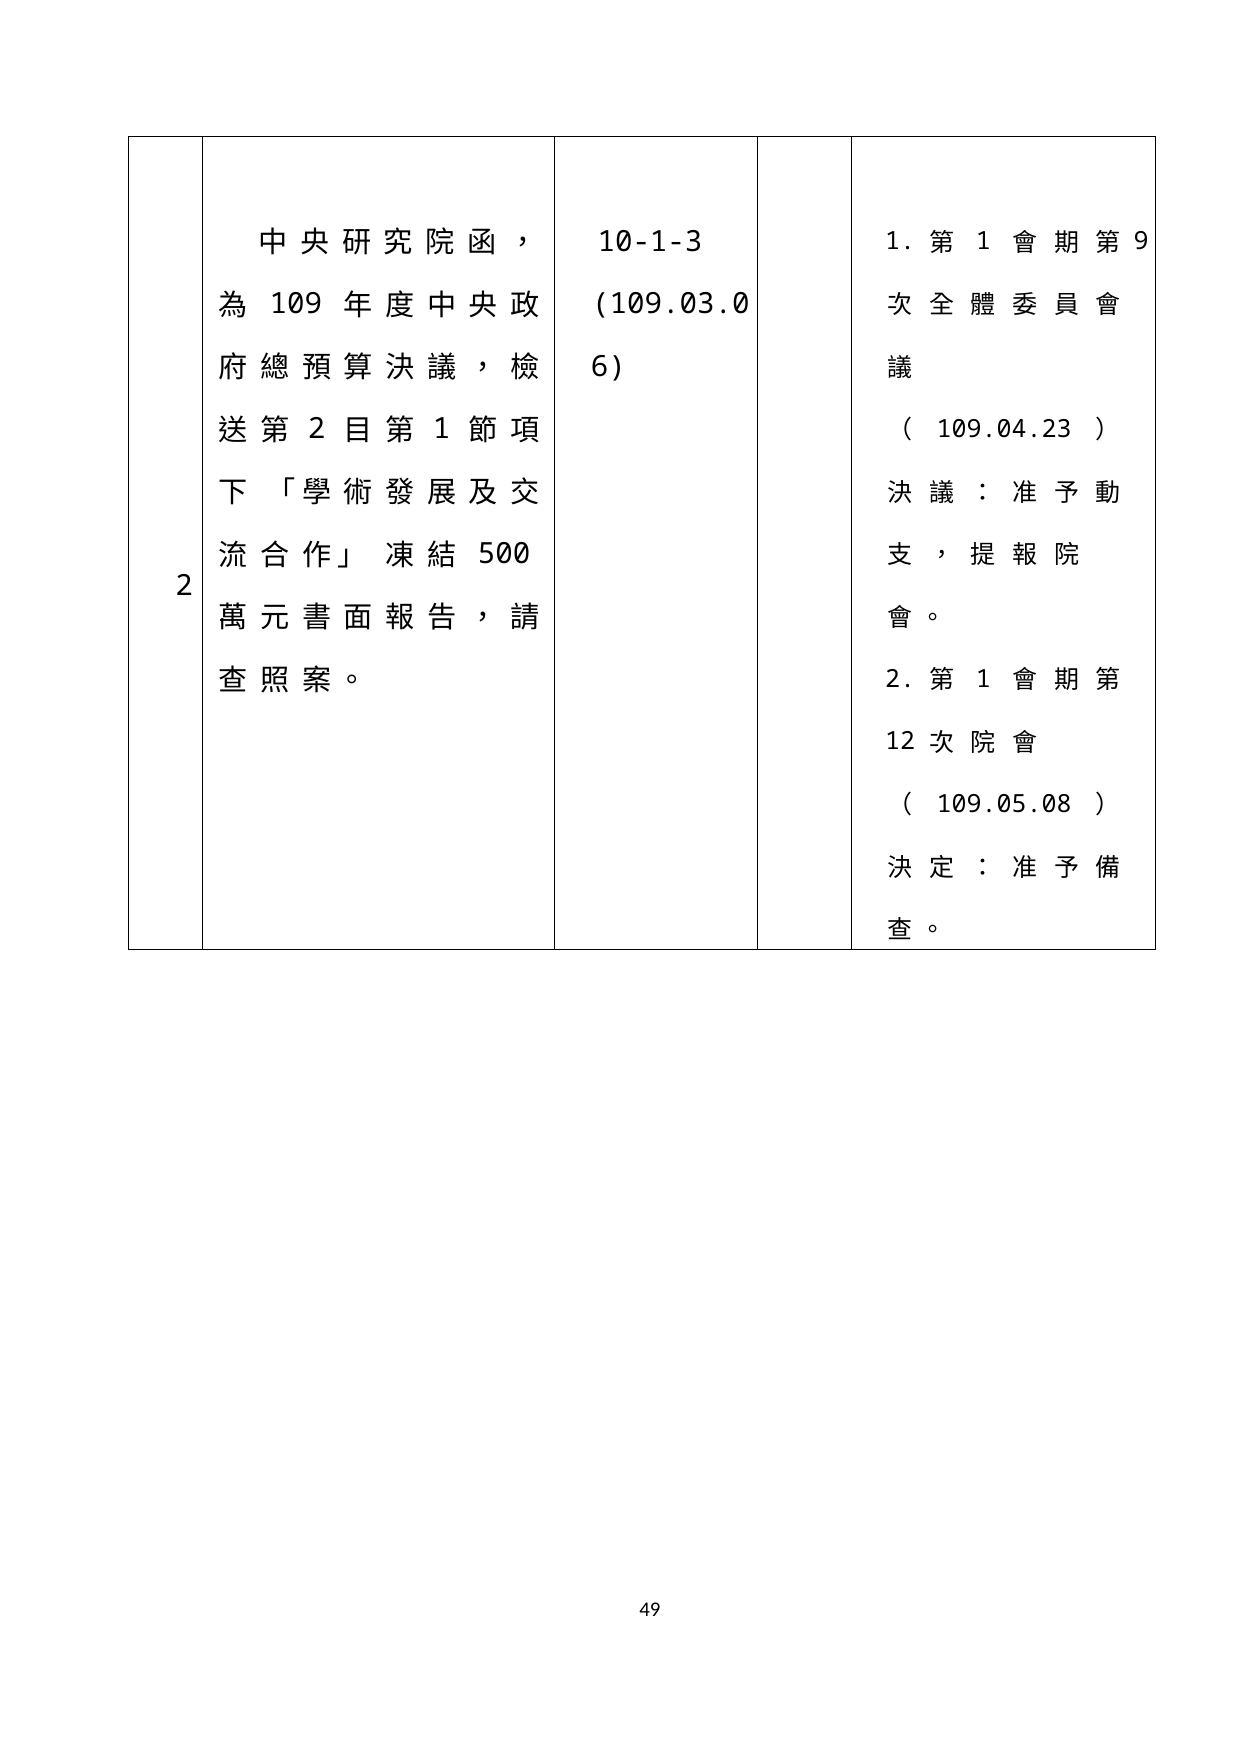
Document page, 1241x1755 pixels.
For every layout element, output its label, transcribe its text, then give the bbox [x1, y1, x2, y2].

table_cell 中央研究院函，為109年度中央政府總預算決議，檢送第2目第1節項下「學術發展及交流合作」凍結500萬元書面報告，請查照案。 [203, 137, 554, 948]
table_cell 1.第1會期第9次全體委員會議（109.04.23）決議：准予動支，提報院會。 2.第1會期第12次院會（109.05.08）決定：准予備查。 [852, 137, 1155, 948]
table_cell 10-1-3 (109.03.06) [555, 137, 757, 948]
table_cell [758, 137, 851, 948]
table_cell [129, 137, 202, 948]
